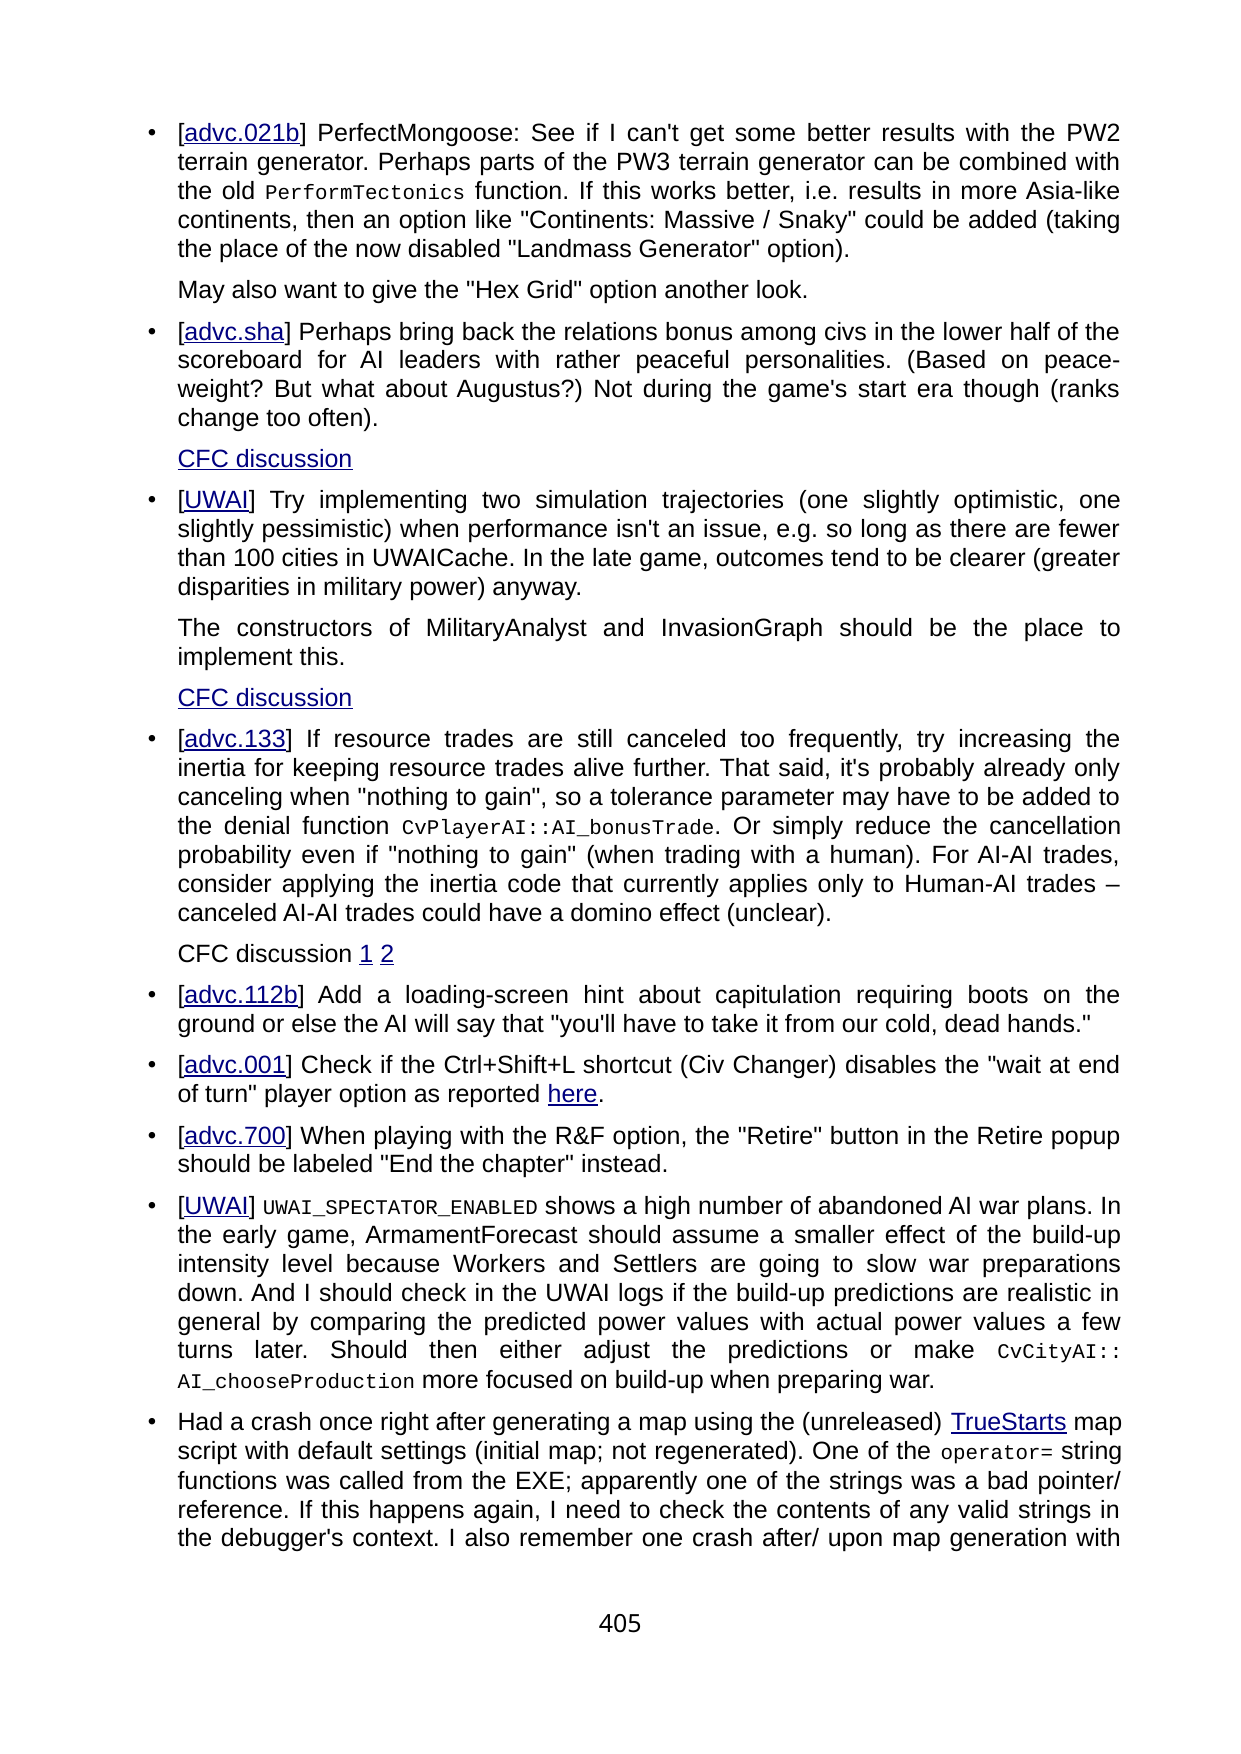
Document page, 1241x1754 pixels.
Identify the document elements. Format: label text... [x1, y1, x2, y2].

list [advc.001] Check if the Ctrl+Shift+L shortcut (Civ Changer) disables the "wait at end of turn" player option as reported here. [148, 1051, 1122, 1108]
list CFC discussion 1 2 [148, 939, 1122, 968]
list [advc.700] When playing with the R&F option, the "Retire" button in the Retire popup should be labeled "End the chapter" instead. [148, 1121, 1122, 1178]
list CFC discussion [148, 444, 1122, 473]
list CFC discussion [148, 683, 1122, 712]
list [UWAI] Try implementing two simulation trajectories (one slightly optimistic, one slightly pessimistic) when performance isn't an issue, e.g. so long as there are fewer than 100 cities in UWAICache. In the late game, outcomes tend to be clearer (greater disparities in military power) anyway. [148, 486, 1122, 601]
list [UWAI] UWAI_SPECTATOR_ENABLED shows a high number of abandoned AI war plans. In the early game, ArmamentForecast should assume a smaller effect of the build-up intensity level because Workers and Settlers are going to slow war preparations down. And I should check in the UWAI logs if the build-up predictions are realistic in general by comparing the predicted power values with actual power values a few turns later. Should then either adjust the predictions or make CvCityAI:: AI_chooseProduction more focused on build-up when preparing war. [148, 1191, 1122, 1395]
list [advc.021b] PerfectMongoose: See if I can't get some better results with the PW2 terrain generator. Perhaps parts of the PW3 terrain generator can be combined with the old PerformTectonics function. If this works better, i.e. results in more Asia-like continents, then an option like "Continents: Massive / Snaky" could be added (taking the place of the now disabled "Landmass Generator" option). [148, 118, 1122, 263]
list [advc.112b] Add a loading-screen hint about capitulation requiring boots on the ground or else the AI will say that "you'll have to take it from our cold, dead hands." [148, 980, 1122, 1038]
list Had a crash once right after generating a map using the (unreleased) TrueStarts map script with default settings (initial map; not regenerated). One of the operator= string functions was called from the EXE; apparently one of the strings was a bad pointer/ reference. If this happens again, I need to check the contents of any valid strings in the debugger's context. I also remember one crash after/ upon map generation with [148, 1407, 1122, 1552]
list The constructors of MilitaryAnalyst and InvasionGraph should be the place to implement this. [148, 613, 1122, 671]
list May also want to give the "Hex Grid" option another look. [148, 275, 1122, 304]
list [advc.sha] Perhaps bring back the relations bonus among civs in the lower half of the scoreboard for AI leaders with rather peaceful personalities. (Based on peace-weight? But what about Augustus?) Not during the game's start era though (ranks change too often). [148, 317, 1122, 432]
list [advc.133] If resource trades are still canceled too frequently, try increasing the inertia for keeping resource trades alive further. That said, it's probably already only canceling when "nothing to gain", so a tolerance parameter may have to be added to the denial function CvPlayerAI::AI_bonusTrade. Or simply reduce the cancellation probability even if "nothing to gain" (when trading with a human). For AI-AI trades, consider applying the inertia code that currently applies only to Human-AI trades – canceled AI-AI trades could have a domino effect (unclear). [148, 724, 1122, 927]
